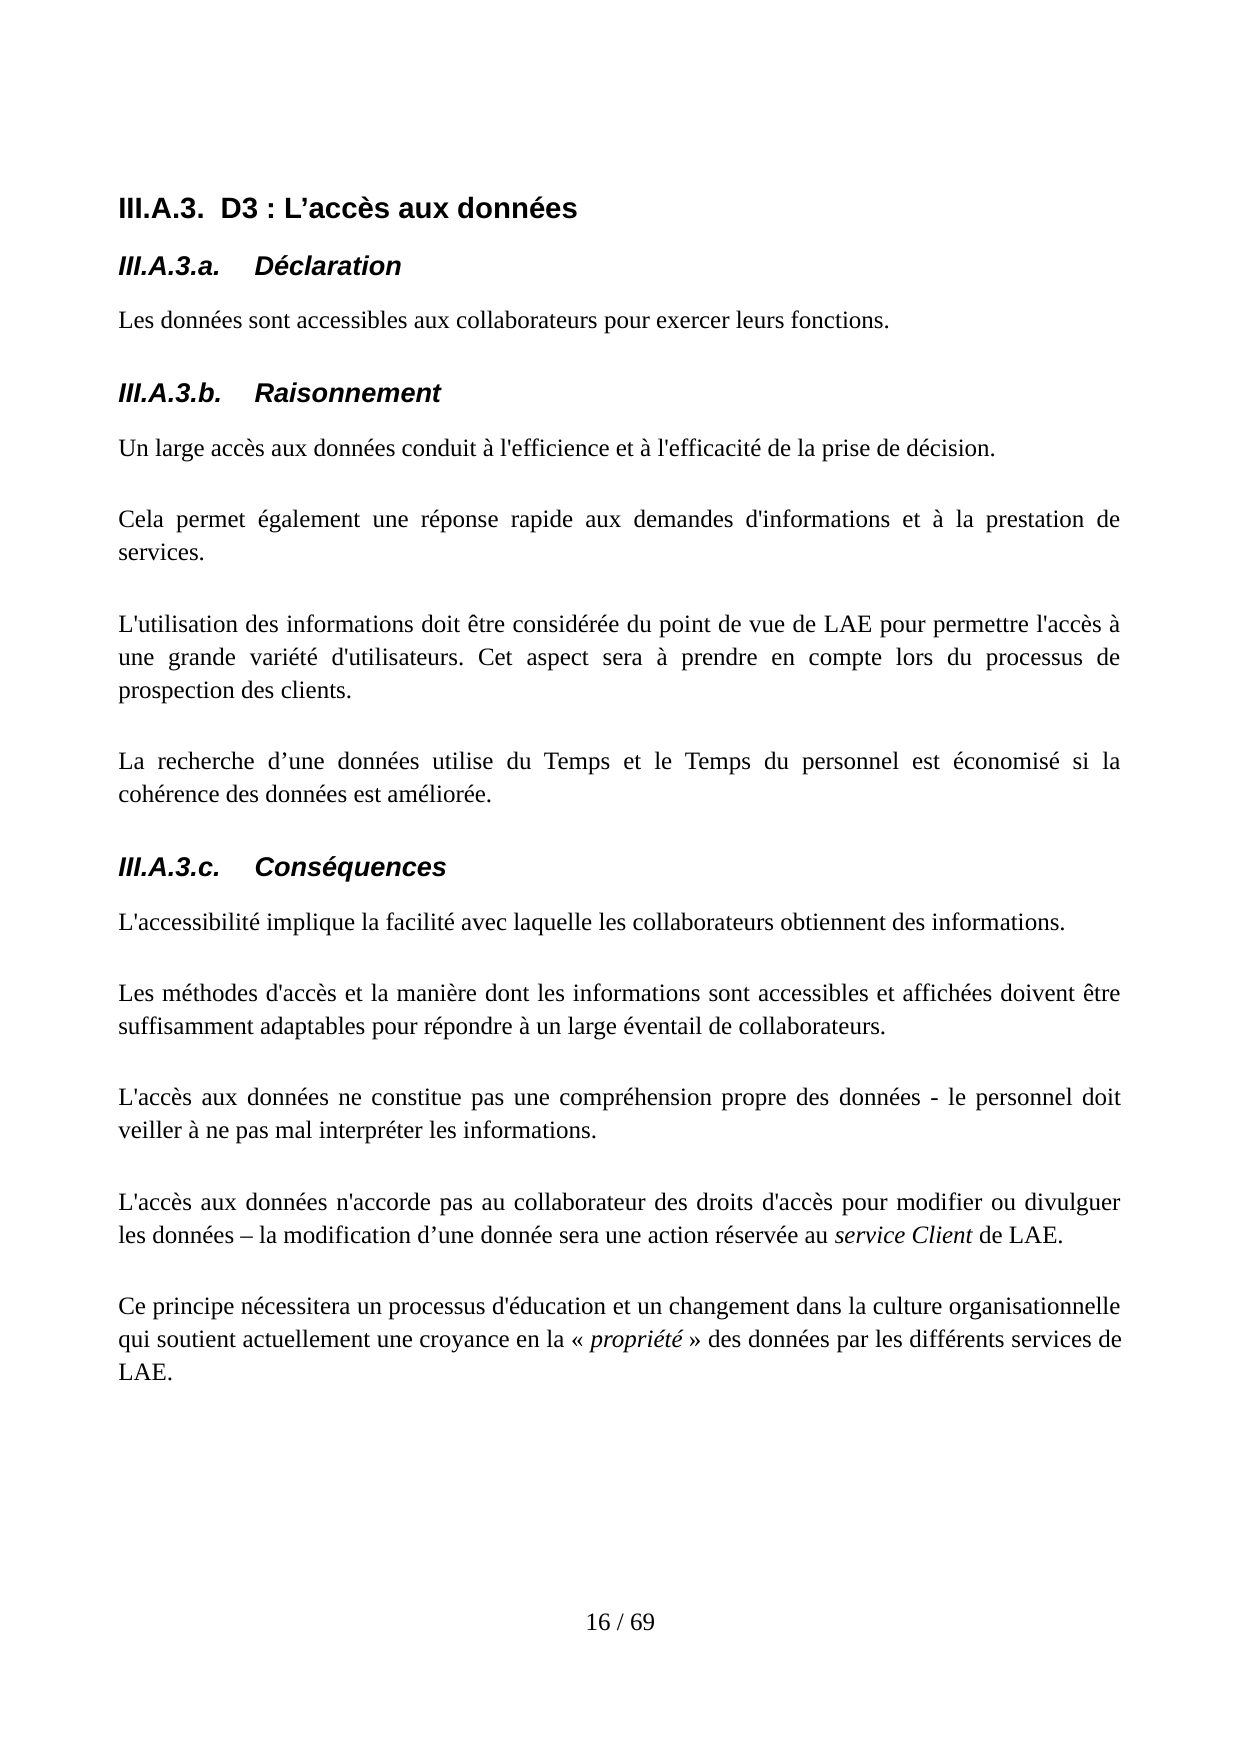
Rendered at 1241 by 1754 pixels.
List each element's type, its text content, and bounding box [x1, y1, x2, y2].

text L'accès aux données n'accorde pas au collaborateur des droits d'accès pour modifier ou divulguer les données – la modification d’une donnée sera une action réservée au service Client de LAE. [118, 1187, 1122, 1248]
subtitle Déclaration [118, 250, 1122, 281]
text Les données sont accessibles aux collaborateurs pour exercer leurs fonctions. [118, 305, 1122, 334]
text Cela permet également une réponse rapide aux demandes d'informations et à la prestation de services. [118, 504, 1122, 566]
text La recherche d’une données utilise du Temps et le Temps du personnel est économisé si la cohérence des données est améliorée. [118, 746, 1122, 808]
subtitle Raisonnement [118, 377, 1122, 408]
subtitle D3 : L’accès aux données [118, 191, 1122, 225]
text L'accessibilité implique la facilité avec laquelle les collaborateurs obtiennent des informations. [118, 907, 1122, 935]
text Un large accès aux données conduit à l'efficience et à l'efficacité de la prise de décision. [118, 433, 1122, 462]
subtitle Conséquences [118, 851, 1122, 882]
text L'utilisation des informations doit être considérée du point de vue de LAE pour permettre l'accès à une grande variété d'utilisateurs. Cet aspect sera à prendre en compte lors du processus de prospection des clients. [118, 609, 1122, 703]
text Les méthodes d'accès et la manière dont les informations sont accessibles et affichées doivent être suffisamment adaptables pour répondre à un large éventail de collaborateurs. [118, 978, 1122, 1040]
text L'accès aux données ne constitue pas une compréhension propre des données - le personnel doit veiller à ne pas mal interpréter les informations. [118, 1082, 1122, 1144]
text Ce principe nécessitera un processus d'éducation et un changement dans la culture organisationnelle qui soutient actuellement une croyance en la « propriété » des données par les différents services de LAE. [118, 1291, 1122, 1386]
